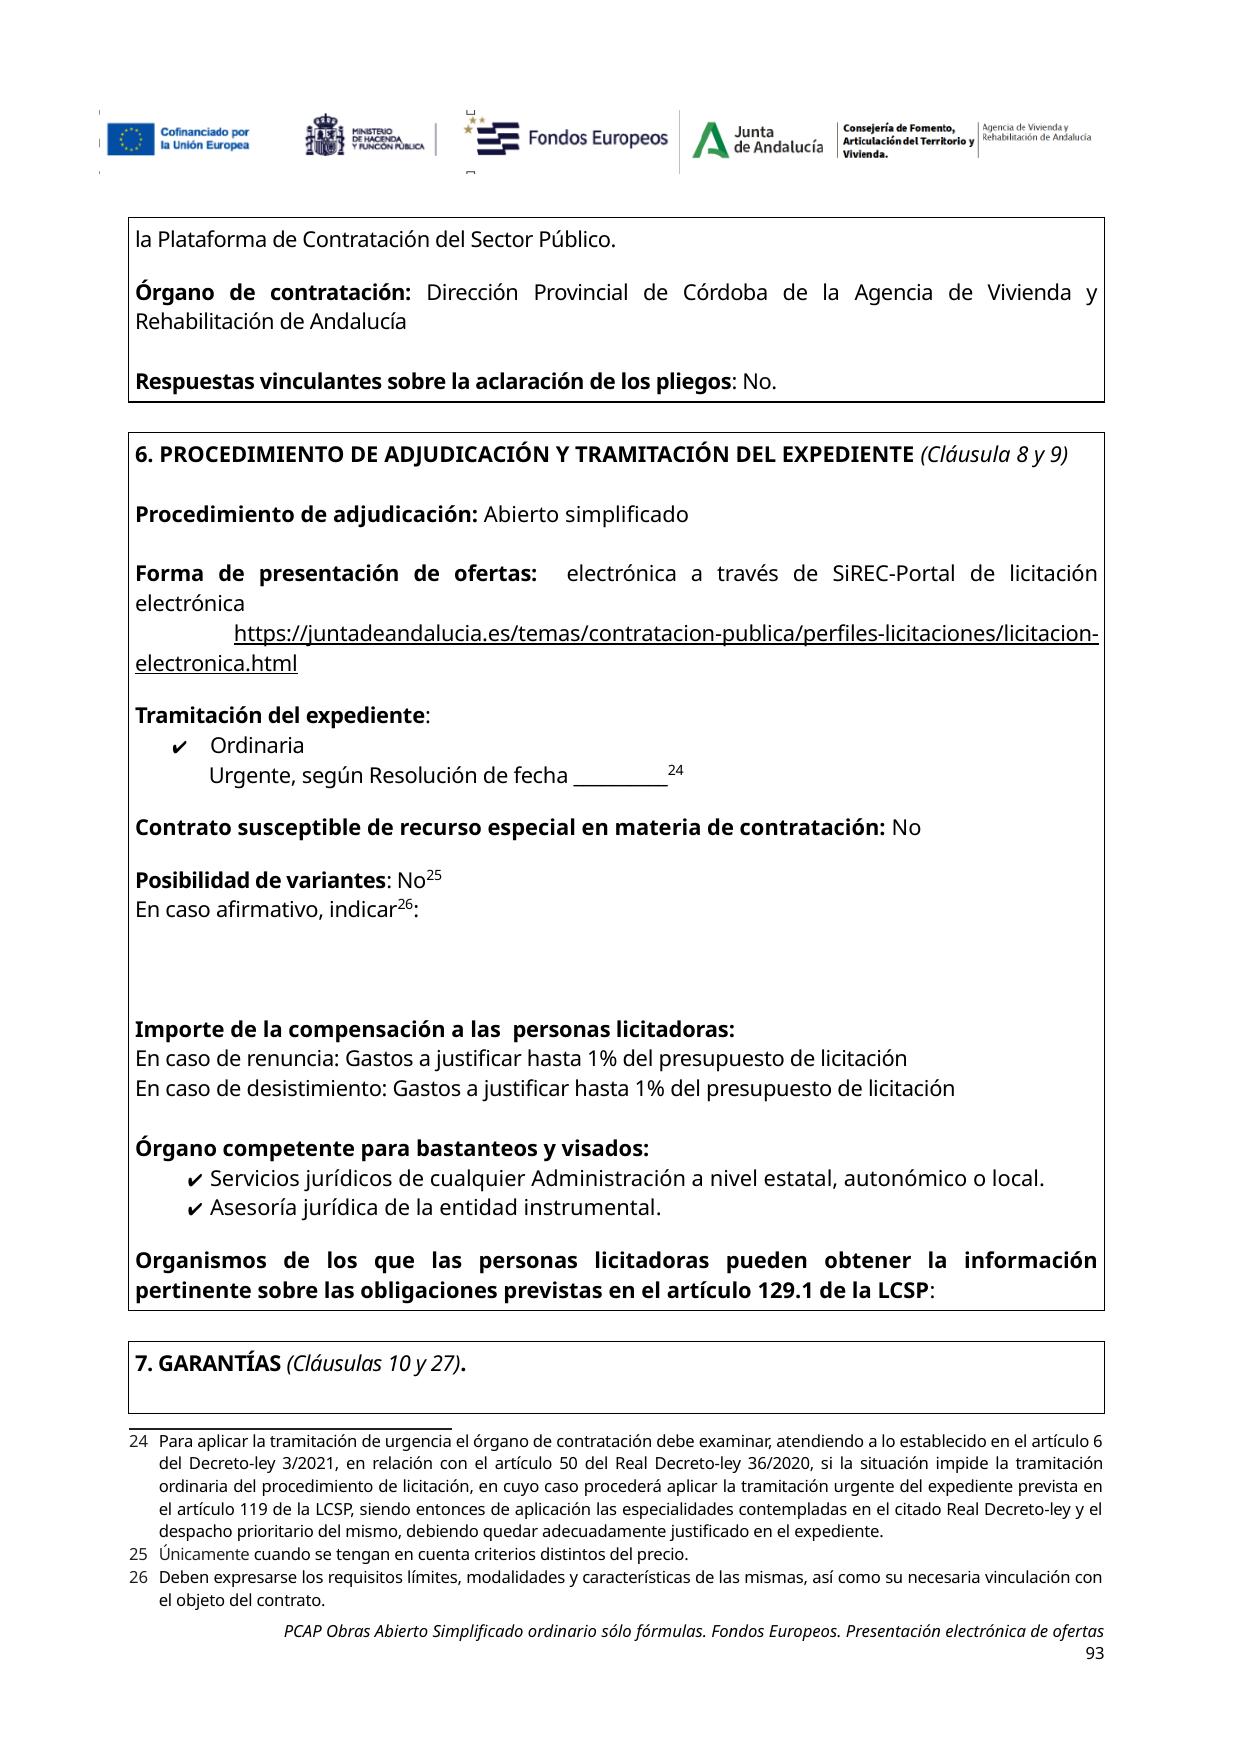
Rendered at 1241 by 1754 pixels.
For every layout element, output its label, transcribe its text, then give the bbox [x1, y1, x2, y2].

table_header la Plataforma de Contratación del Sector Público. Órgano de contratación: Dirección Provincial de Córdoba de la Agencia de Vivienda y Rehabilitación de Andalucía Respuestas vinculantes sobre la aclaración de los pliegos: No. [129, 218, 1104, 401]
table_header 6. PROCEDIMIENTO DE ADJUDICACIÓN Y TRAMITACIÓN DEL EXPEDIENTE (Cláusula 8 y 9) Procedimiento de adjudicación: Abierto simplificado Forma de presentación de ofertas: electrónica a través de SiREC-Portal de licitación electrónica https://juntadeandalucia.es/temas/contratacion-publica/perfiles-licitaciones/licitacion-electronica.html Tramitación del expediente: Ordinaria Urgente, según Resolución de fecha __________ Contrato susceptible de recurso especial en materia de contratación: No Posibilidad de variantes: No En caso afirmativo, indicar: Importe de la compensación a las personas licitadoras: En caso de renuncia: Gastos a justificar hasta 1% del presupuesto de licitación En caso de desistimiento: Gastos a justificar hasta 1% del presupuesto de licitación Órgano competente para bastanteos y visados: Servicios jurídicos de cualquier Administración a nivel estatal, autonómico o local. Asesoría jurídica de la entidad instrumental. Organismos de los que las personas licitadoras pueden obtener la información pertinente sobre las obligaciones previstas en el artículo 129.1 de la LCSP: [129, 433, 1104, 1310]
picture [99, 107, 1104, 174]
table_header 7. GARANTÍAS (Cláusulas 10 y 27). [129, 1342, 1104, 1413]
